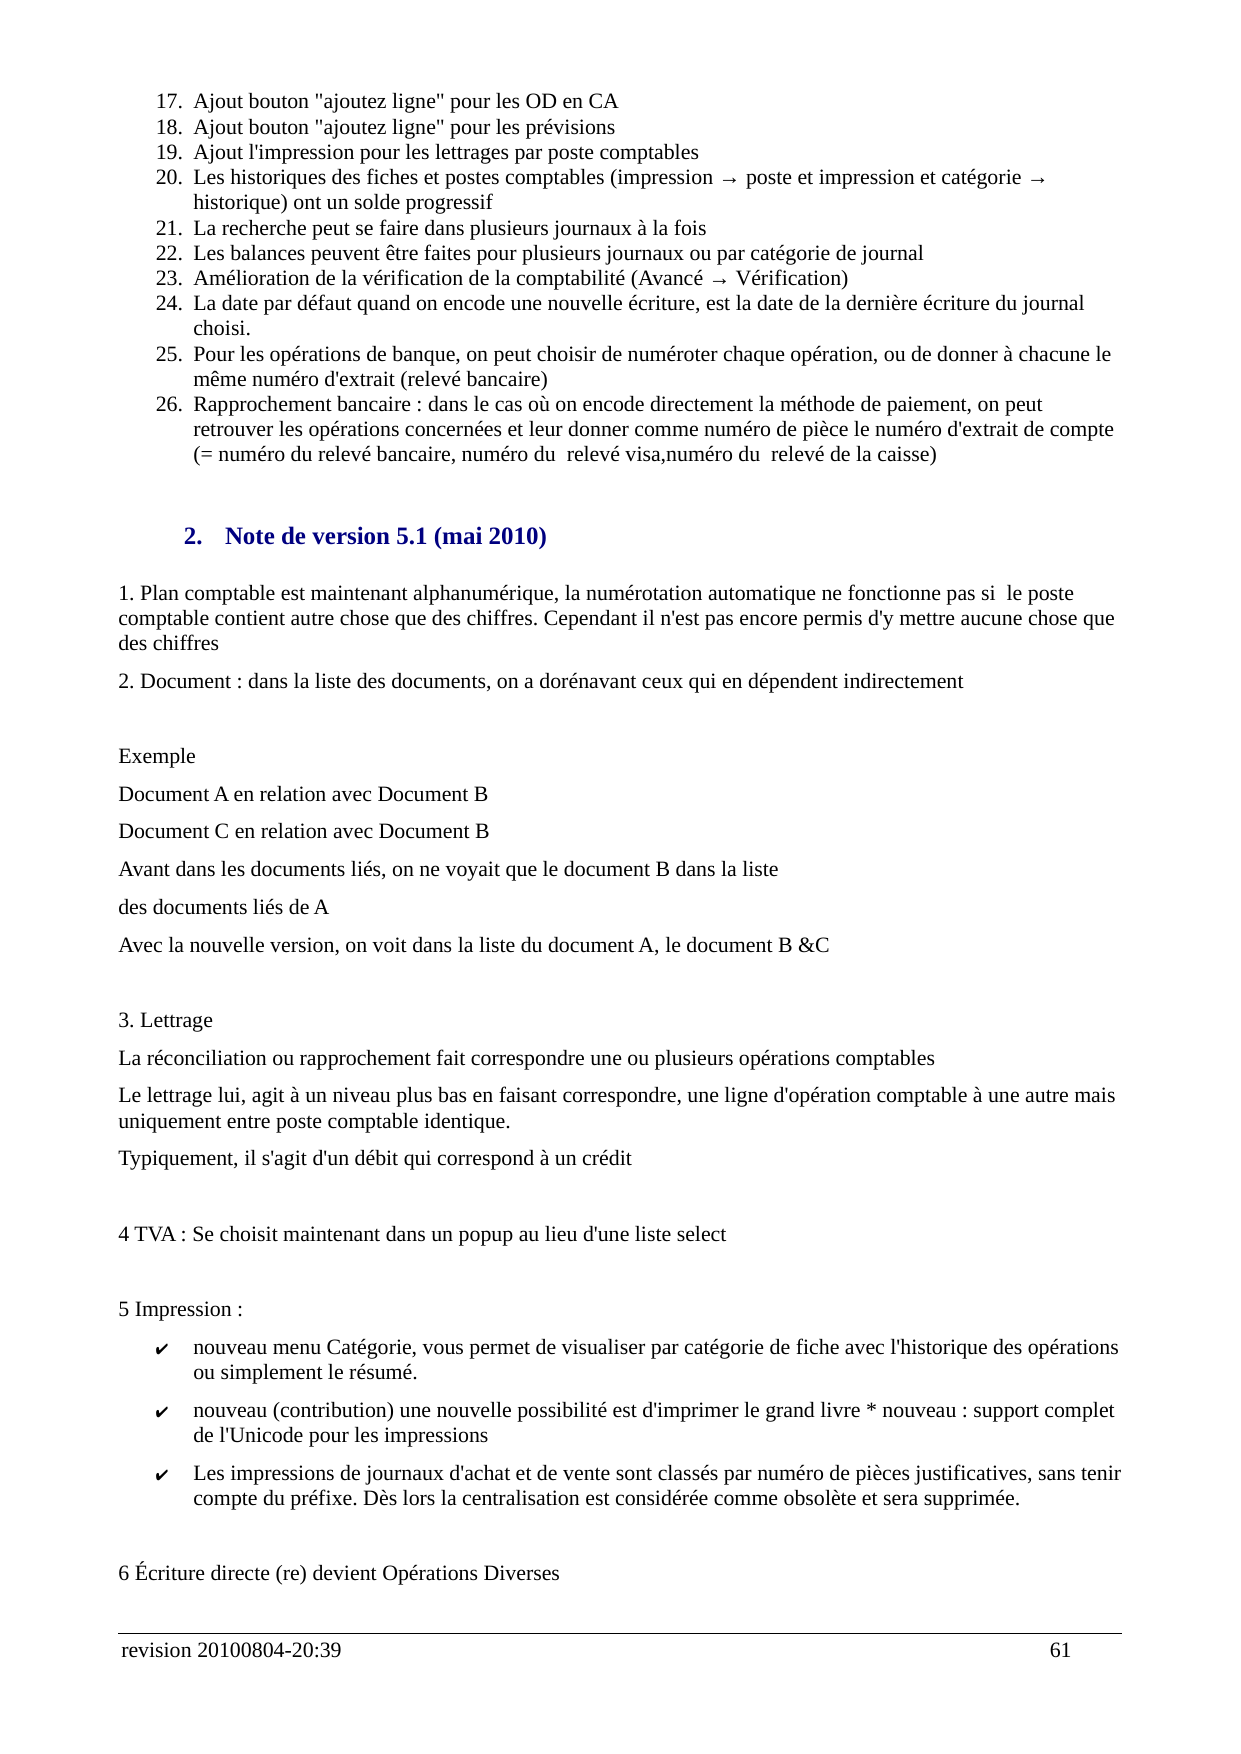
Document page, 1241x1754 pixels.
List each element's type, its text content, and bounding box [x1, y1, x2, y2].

text 4 TVA : Se choisit maintenant dans un popup au lieu d'une liste select [118, 1221, 1122, 1246]
list Pour les opérations de banque, on peut choisir de numéroter chaque opération, ou de donner à chacune le même numéro d'extrait (relevé bancaire) [156, 341, 1122, 391]
text Avant dans les documents liés, on ne voyait que le document B dans la liste [118, 856, 1122, 881]
subtitle Note de version 5.1 (mai 2010) [177, 521, 1122, 550]
text 5 Impression : [118, 1296, 1122, 1321]
list Amélioration de la vérification de la comptabilité (Avancé → Vérification) [156, 265, 1122, 290]
text des documents liés de A [118, 894, 1122, 919]
text Document A en relation avec Document B [118, 781, 1122, 806]
list La date par défaut quand on encode une nouvelle écriture, est la date de la dernière écriture du journal choisi. [156, 290, 1122, 341]
text Typiquement, il s'agit d'un débit qui correspond à un crédit [118, 1145, 1122, 1171]
list La recherche peut se faire dans plusieurs journaux à la fois [156, 214, 1122, 240]
list nouveau menu Catégorie, vous permet de visualiser par catégorie de fiche avec l'historique des opérations ou simplement le résumé. [156, 1334, 1122, 1384]
text 6 Écriture directe (re) devient Opérations Diverses [118, 1560, 1122, 1586]
list Les balances peuvent être faites pour plusieurs journaux ou par catégorie de journal [156, 240, 1122, 265]
text La réconciliation ou rapprochement fait correspondre une ou plusieurs opérations comptables [118, 1045, 1122, 1070]
list Rapprochement bancaire : dans le cas où on encode directement la méthode de paiement, on peut retrouver les opérations concernées et leur donner comme numéro de pièce le numéro d'extrait de compte (= numéro du relevé bancaire, numéro du relevé visa,numéro du relevé de la caisse) [156, 391, 1122, 467]
text Exemple [118, 743, 1122, 768]
text 2. Document : dans la liste des documents, on a dorénavant ceux qui en dépendent indirectement [118, 668, 1122, 693]
list Ajout bouton "ajoutez ligne" pour les prévisions [156, 114, 1122, 139]
list Les impressions de journaux d'achat et de vente sont classés par numéro de pièces justificatives, sans tenir compte du préfixe. Dès lors la centralisation est considérée comme obsolète et sera supprimée. [156, 1460, 1122, 1510]
list Ajout l'impression pour les lettrages par poste comptables [156, 139, 1122, 164]
text Document C en relation avec Document B [118, 818, 1122, 844]
list Ajout bouton "ajoutez ligne" pour les OD en CA [156, 88, 1122, 114]
text 1. Plan comptable est maintenant alphanumérique, la numérotation automatique ne fonctionne pas si le poste comptable contient autre chose que des chiffres. Cependant il n'est pas encore permis d'y mettre aucune chose que des chiffres [118, 579, 1122, 655]
text 3. Lettrage [118, 1007, 1122, 1032]
text Avec la nouvelle version, on voit dans la liste du document A, le document B &C [118, 932, 1122, 957]
list nouveau (contribution) une nouvelle possibilité est d'imprimer le grand livre * nouveau : support complet de l'Unicode pour les impressions [156, 1397, 1122, 1447]
text Le lettrage lui, agit à un niveau plus bas en faisant correspondre, une ligne d'opération comptable à une autre mais uniquement entre poste comptable identique. [118, 1082, 1122, 1133]
list Les historiques des fiches et postes comptables (impression → poste et impression et catégorie → historique) ont un solde progressif [156, 164, 1122, 214]
